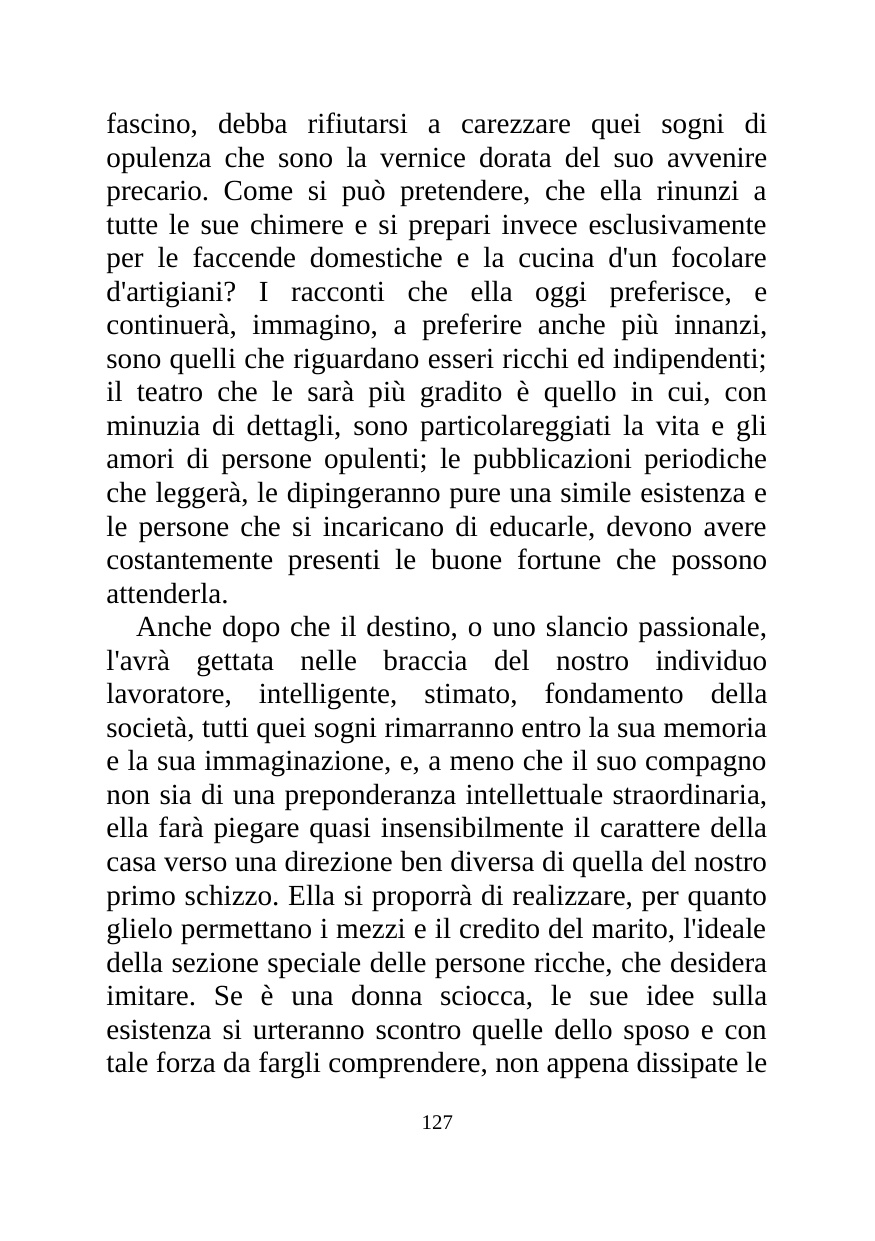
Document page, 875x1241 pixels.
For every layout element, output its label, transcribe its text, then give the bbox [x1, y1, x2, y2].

text Anche dopo che il destino, o uno slancio passionale, l'avrà gettata nelle braccia del nostro individuo lavoratore, intelligente, stimato, fondamento della società, tutti quei sogni rimarranno entro la sua memoria e la sua immaginazione, e, a meno che il suo compagno non sia di una preponderanza intellettuale straordinaria, ella farà piegare quasi insensibilmente il carattere della casa verso una direzione ben diversa di quella del nostro primo schizzo. Ella si proporrà di realizzare, per quanto glielo permettano i mezzi e il credito del marito, l'ideale della sezione speciale delle persone ricche, che desidera imitare. Se è una donna sciocca, le sue idee sulla esistenza si urteranno scontro quelle dello sposo e con tale forza da fargli comprendere, non appena dissipate le [106, 609, 768, 1079]
text fascino, debba rifiutarsi a carezzare quei sogni di opulenza che sono la vernice dorata del suo avvenire precario. Come si può pretendere, che ella rinunzi a tutte le sue chimere e si prepari invece esclusivamente per le faccende domestiche e la cucina d'un focolare d'artigiani? I racconti che ella oggi preferisce, e continuerà, immagino, a preferire anche più innanzi, sono quelli che riguardano esseri ricchi ed indipendenti; il teatro che le sarà più gradito è quello in cui, con minuzia di dettagli, sono particolareggiati la vita e gli amori di persone opulenti; le pubblicazioni periodiche che leggerà, le dipingeranno pure una simile esistenza e le persone che si incaricano di educarle, devono avere costantemente presenti le buone fortune che possono attenderla. [106, 106, 768, 609]
